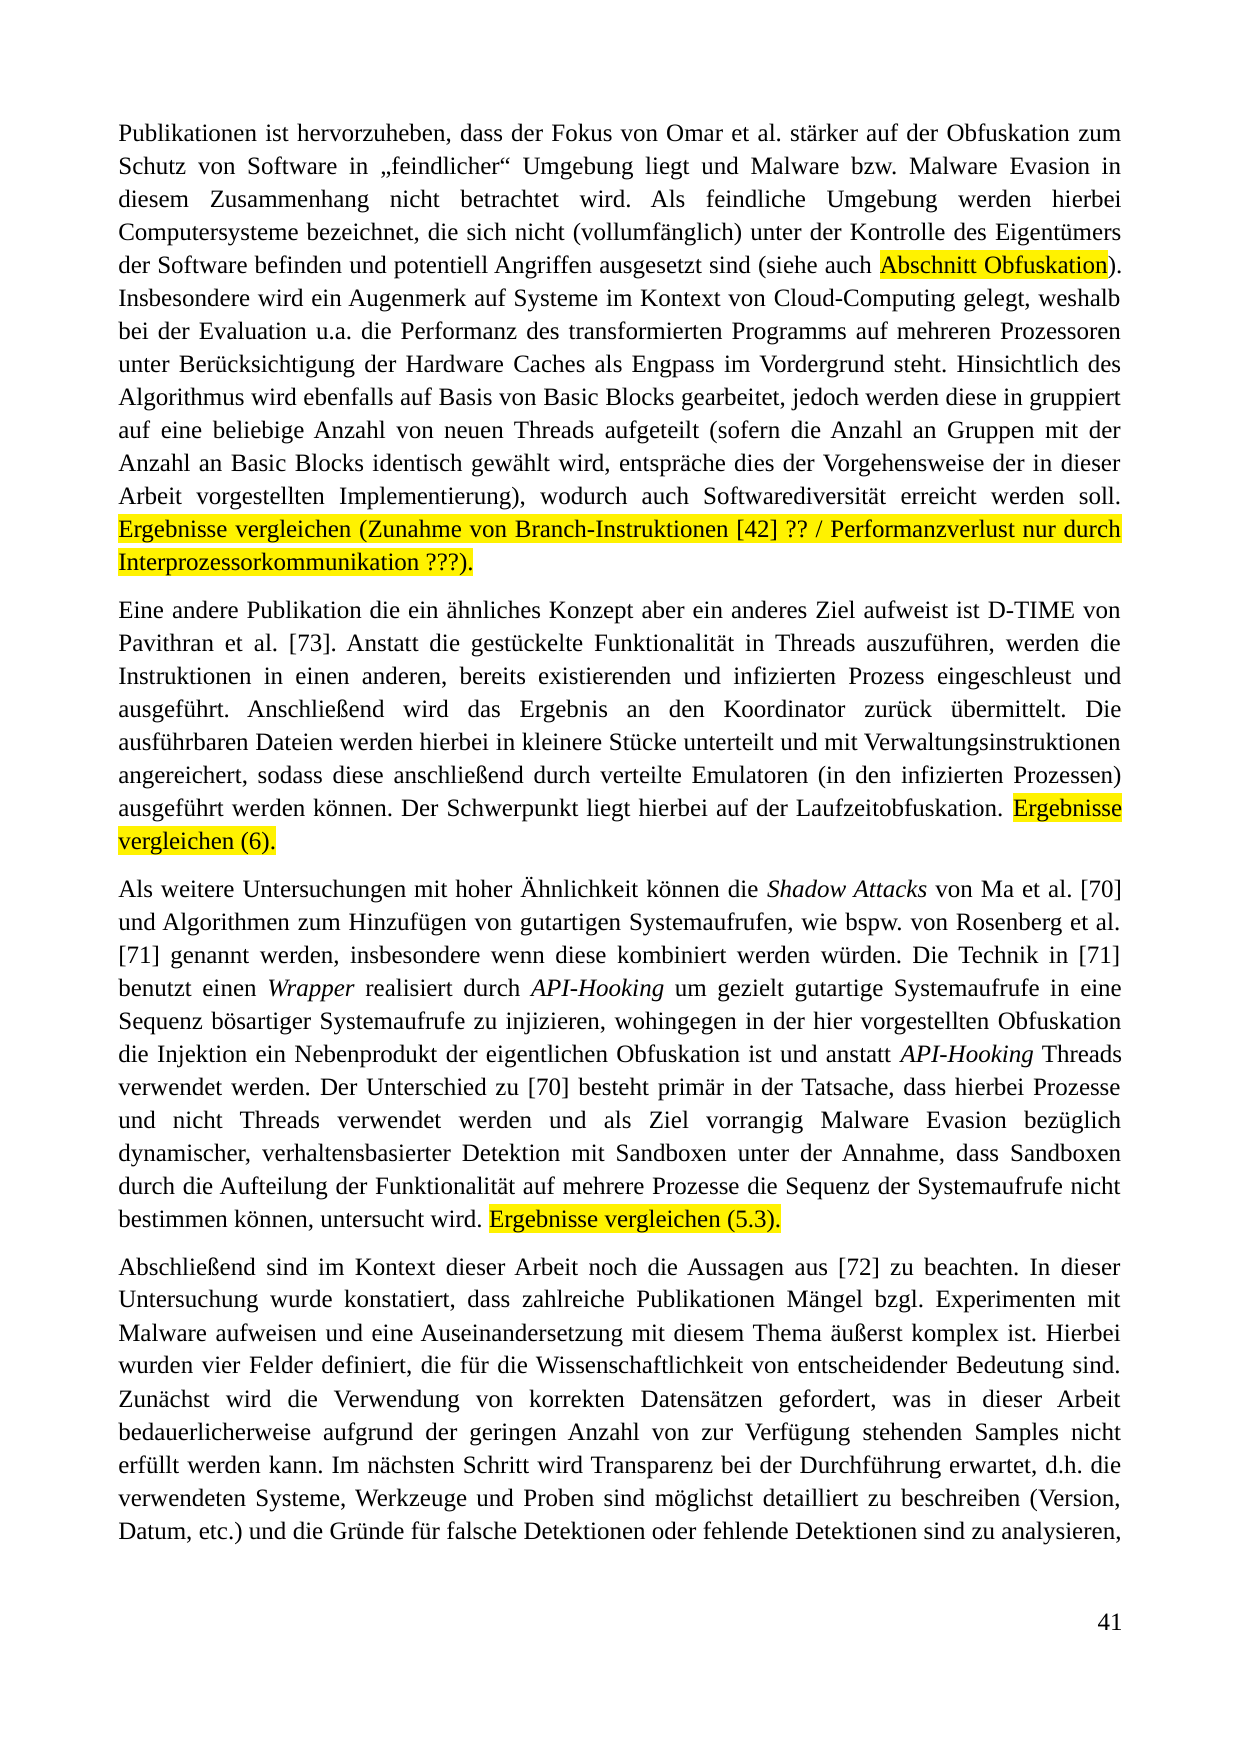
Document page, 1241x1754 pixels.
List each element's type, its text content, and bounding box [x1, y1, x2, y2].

text Abschließend sind im Kontext dieser Arbeit noch die Aussagen aus [72] zu beachten. In dieser Untersuchung wurde konstatiert, dass zahlreiche Publikationen Mängel bzgl. Experimenten mit Malware aufweisen und eine Auseinandersetzung mit diesem Thema äußerst komplex ist. Hierbei wurden vier Felder definiert, die für die Wissenschaftlichkeit von entscheidender Bedeutung sind. Zunächst wird die Verwendung von korrekten Datensätzen gefordert, was in dieser Arbeit bedauerlicherweise aufgrund der geringen Anzahl von zur Verfügung stehenden Samples nicht erfüllt werden kann. Im nächsten Schritt wird Transparenz bei der Durchführung erwartet, d.h. die verwendeten Systeme, Werkzeuge und Proben sind möglichst detailliert zu beschreiben (Version, Datum, etc.) und die Gründe für falsche Detektionen oder fehlende Detektionen sind zu analysieren, [118, 1252, 1122, 1544]
text Eine andere Publikation die ein ähnliches Konzept aber ein anderes Ziel aufweist ist D-TIME von Pavithran et al. [73]. Anstatt die gestückelte Funktionalität in Threads auszuführen, werden die Instruktionen in einen anderen, bereits existierenden und infizierten Prozess eingeschleust und ausgeführt. Anschließend wird das Ergebnis an den Koordinator zurück übermittelt. Die ausführbaren Dateien werden hierbei in kleinere Stücke unterteilt und mit Verwaltungsinstruktionen angereichert, sodass diese anschließend durch verteilte Emulatoren (in den infizierten Prozessen) ausgeführt werden können. Der Schwerpunkt liegt hierbei auf der Laufzeitobfuskation. Ergebnisse vergleichen (6). [118, 595, 1122, 855]
text Als weitere Untersuchungen mit hoher Ähnlichkeit können die Shadow Attacks von Ma et al. [70] und Algorithmen zum Hinzufügen von gutartigen Systemaufrufen, wie bspw. von Rosenberg et al. [71] genannt werden, insbesondere wenn diese kombiniert werden würden. Die Technik in [71] benutzt einen Wrapper realisiert durch API-Hooking um gezielt gutartige Systemaufrufe in eine Sequenz bösartiger Systemaufrufe zu injizieren, wohingegen in der hier vorgestellten Obfuskation die Injektion ein Nebenprodukt der eigentlichen Obfuskation ist und anstatt API-Hooking Threads verwendet werden. Der Unterschied zu [70] besteht primär in der Tatsache, dass hierbei Prozesse und nicht Threads verwendet werden und als Ziel vorrangig Malware Evasion bezüglich dynamischer, verhaltensbasierter Detektion mit Sandboxen unter der Annahme, dass Sandboxen durch die Aufteilung der Funktionalität auf mehrere Prozesse die Sequenz der Systemaufrufe nicht bestimmen können, untersucht wird. Ergebnisse vergleichen (5.3). [118, 874, 1122, 1233]
text Publikationen ist hervorzuheben, dass der Fokus von Omar et al. stärker auf der Obfuskation zum Schutz von Software in „feindlicher“ Umgebung liegt und Malware bzw. Malware Evasion in diesem Zusammenhang nicht betrachtet wird. Als feindliche Umgebung werden hierbei Computersysteme bezeichnet, die sich nicht (vollumfänglich) unter der Kontrolle des Eigentümers der Software befinden und potentiell Angriffen ausgesetzt sind (siehe auch Abschnitt Obfuskation). Insbesondere wird ein Augenmerk auf Systeme im Kontext von Cloud-Computing gelegt, weshalb bei der Evaluation u.a. die Performanz des transformierten Programms auf mehreren Prozessoren unter Berücksichtigung der Hardware Caches als Engpass im Vordergrund steht. Hinsichtlich des Algorithmus wird ebenfalls auf Basis von Basic Blocks gearbeitet, jedoch werden diese in gruppiert auf eine beliebige Anzahl von neuen Threads aufgeteilt (sofern die Anzahl an Gruppen mit der Anzahl an Basic Blocks identisch gewählt wird, entspräche dies der Vorgehensweise der in dieser Arbeit vorgestellten Implementierung), wodurch auch Softwarediversität erreicht werden soll. Ergebnisse vergleichen (Zunahme von Branch-Instruktionen [42] ?? / Performanzverlust nur durch Interprozessorkommunikation ???). [118, 118, 1122, 576]
